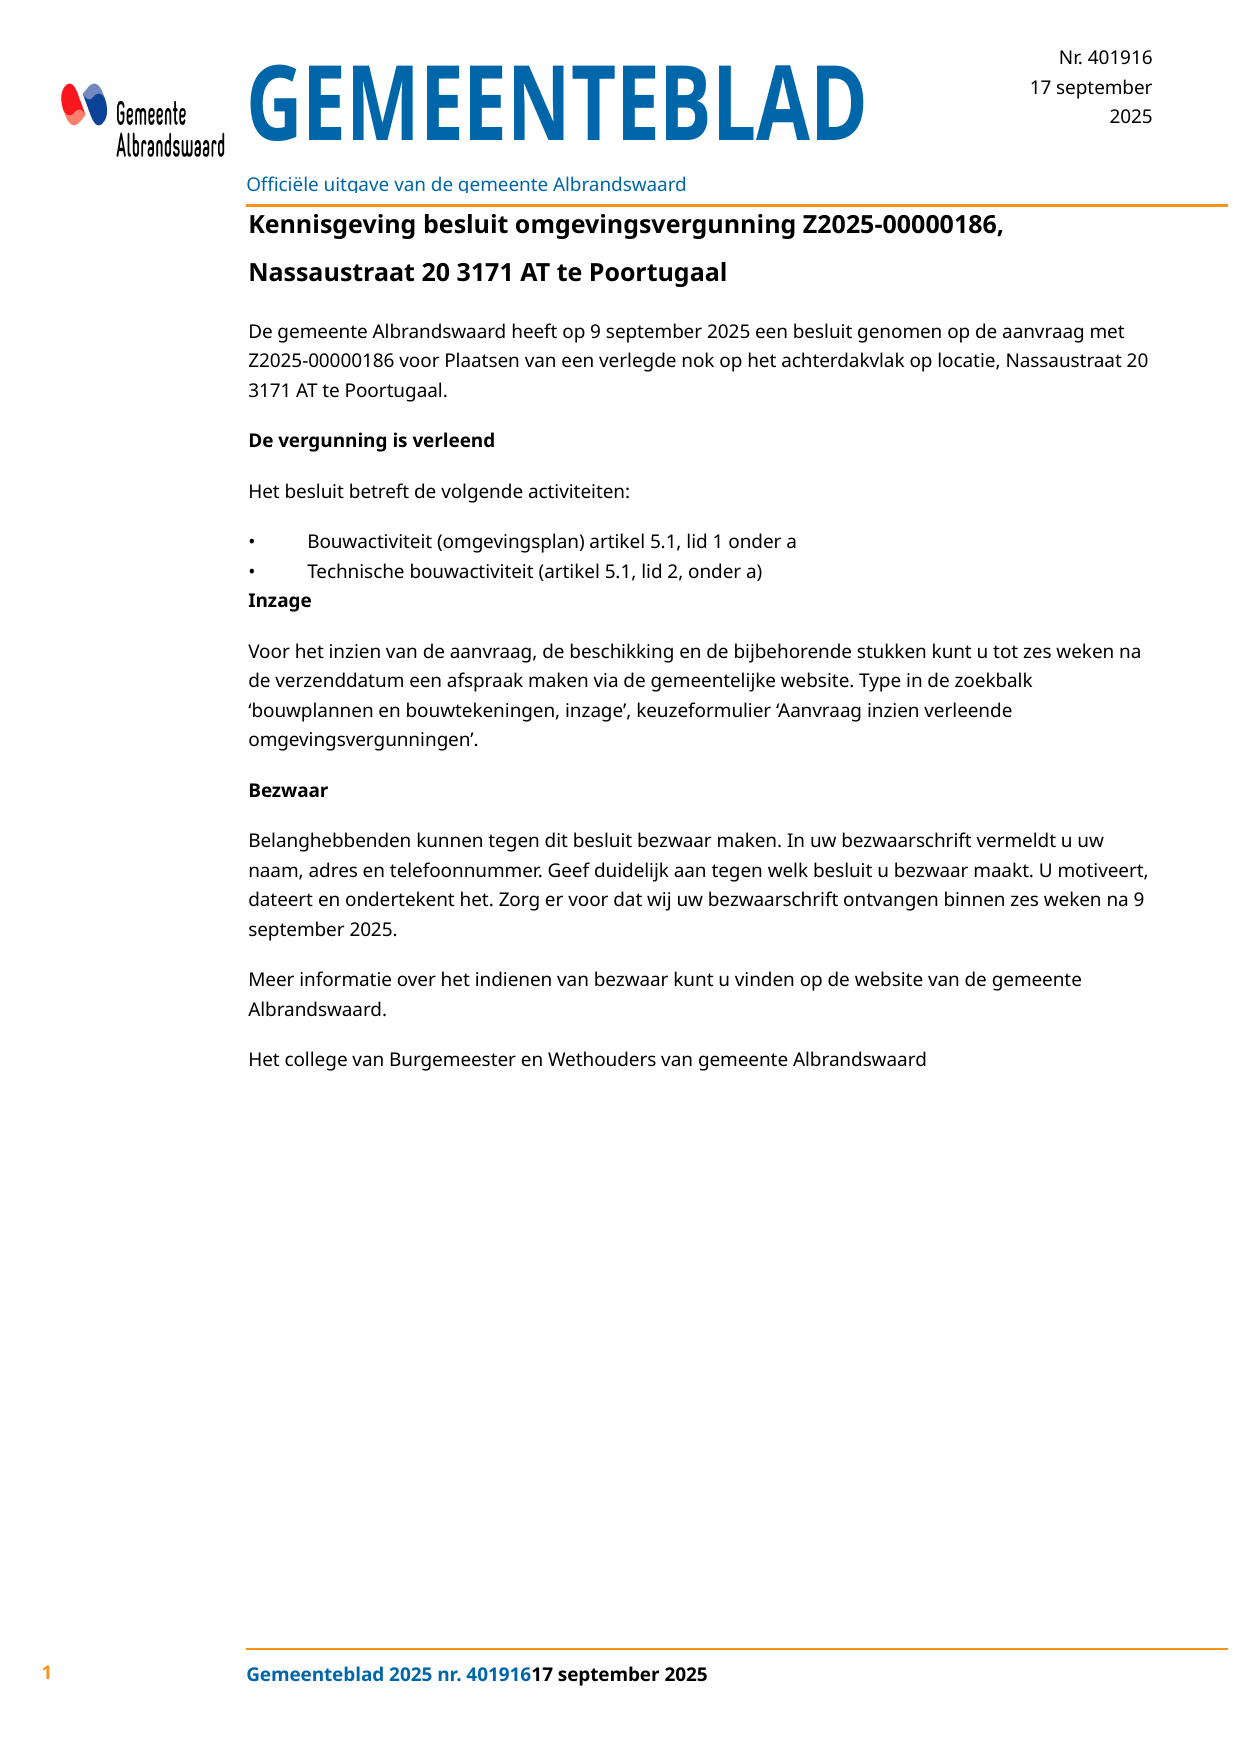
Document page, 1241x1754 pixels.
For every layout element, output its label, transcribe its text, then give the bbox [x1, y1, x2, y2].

text De gemeente Albrandswaard heeft op 9 september 2025 een besluit genomen op de aanvraag met Z2025-00000186 voor Plaatsen van een verlegde nok op het achterdakvlak op locatie, Nassaustraat 20 3171 AT te Poortugaal. [248, 318, 1152, 403]
list Bouwactiviteit (omgevingsplan) artikel 5.1, lid 1 onder a [248, 528, 1152, 554]
text Voor het inzien van de aanvraag, de beschikking en de bijbehorende stukken kunt u tot zes weken na de verzenddatum een afspraak maken via de gemeentelijke website. Type in de zoekbalk ‘bouwplannen en bouwtekeningen, inzage’, keuzeformulier ‘Aanvraag inzien verleende omgevingsvergunningen’. [248, 638, 1152, 752]
text Inzage [248, 587, 1152, 613]
text Het college van Burgemeester en Wethouders van gemeente Albrandswaard [248, 1047, 1152, 1072]
text Meer informatie over het indienen van bezwaar kunt u vinden op de website van de gemeente Albrandswaard. [248, 967, 1152, 1022]
text Belanghebbenden kunnen tegen dit besluit bezwaar maken. In uw bezwaarschrift vermeldt u uw naam, adres en telefoonnummer. Geef duidelijk aan tegen welk besluit u bezwaar maakt. U motiveert, dateert en ondertekent het. Zorg er voor dat wij uw bezwaarschrift ontvangen binnen zes weken na 9 september 2025. [248, 827, 1152, 942]
text De vergunning is verleend [248, 427, 1152, 453]
text Het besluit betreft de volgende activiteiten: [248, 478, 1152, 504]
text Kennisgeving besluit omgevingsvergunning Z2025-00000186, Nassaustraat 20 3171 AT te Poortugaal [248, 207, 1152, 288]
list Technische bouwactiviteit (artikel 5.1, lid 2, onder a) [248, 558, 1152, 584]
text Bezwaar [248, 777, 1152, 803]
picture [41, 47, 231, 172]
